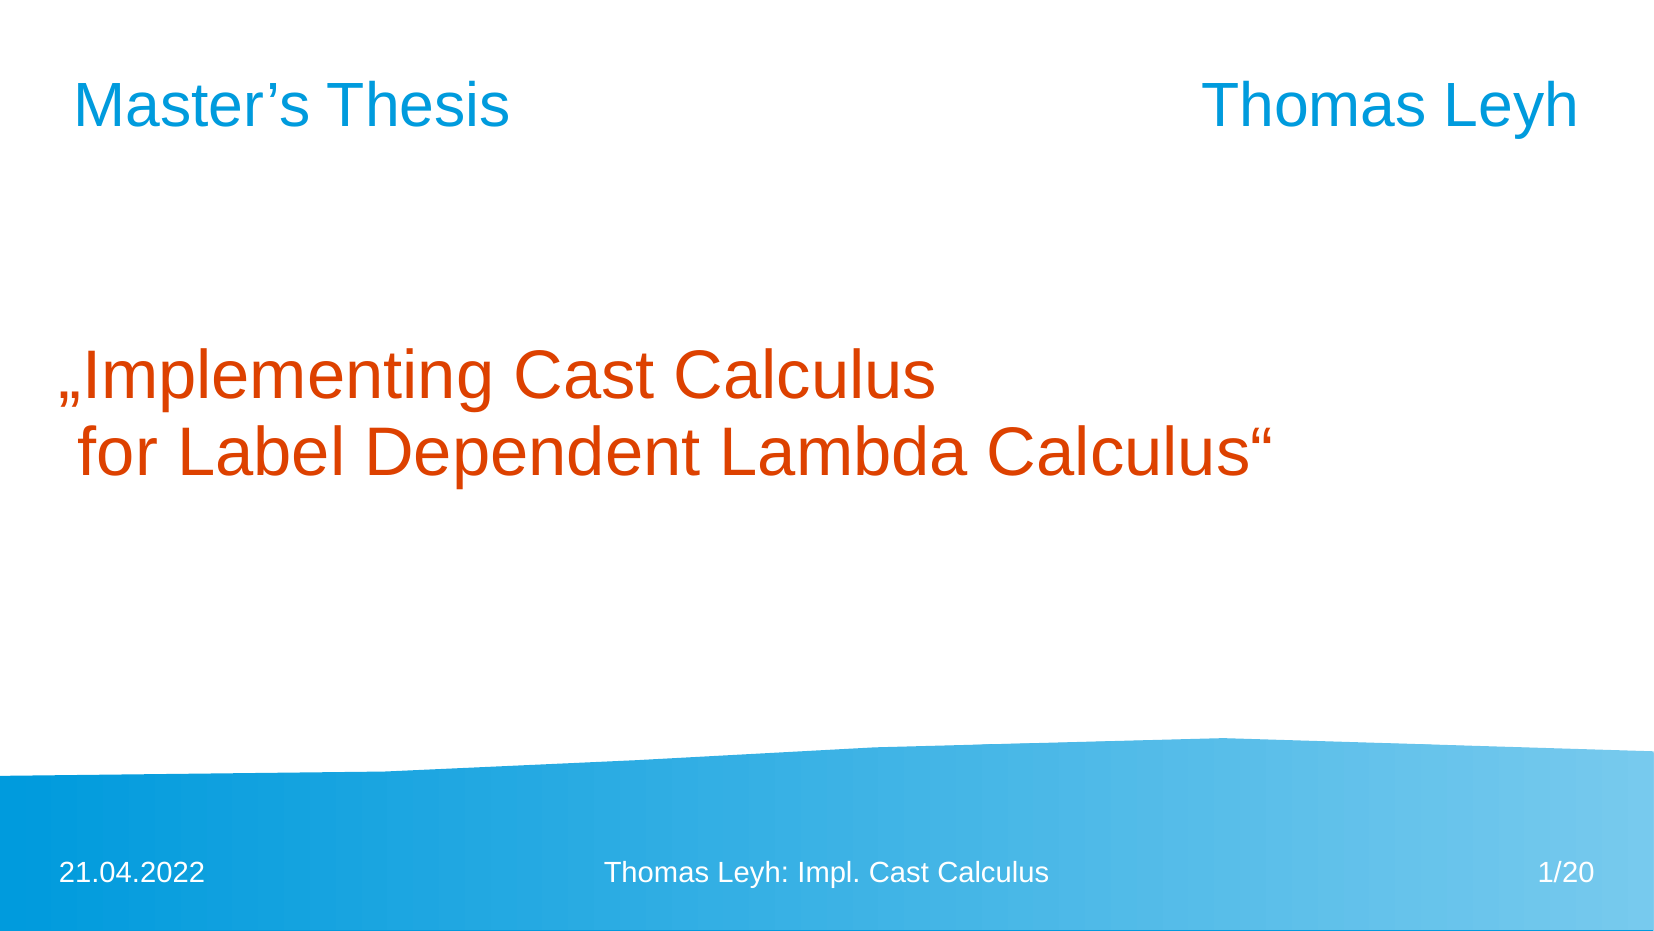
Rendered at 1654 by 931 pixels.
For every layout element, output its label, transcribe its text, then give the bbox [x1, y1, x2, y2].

title „Implementing Cast Calculus for Label Dependent Lambda Calculus“ [59, 324, 1359, 502]
text_box Thomas Leyh [1151, 63, 1595, 148]
text_box Master’s Thesis [59, 63, 562, 148]
